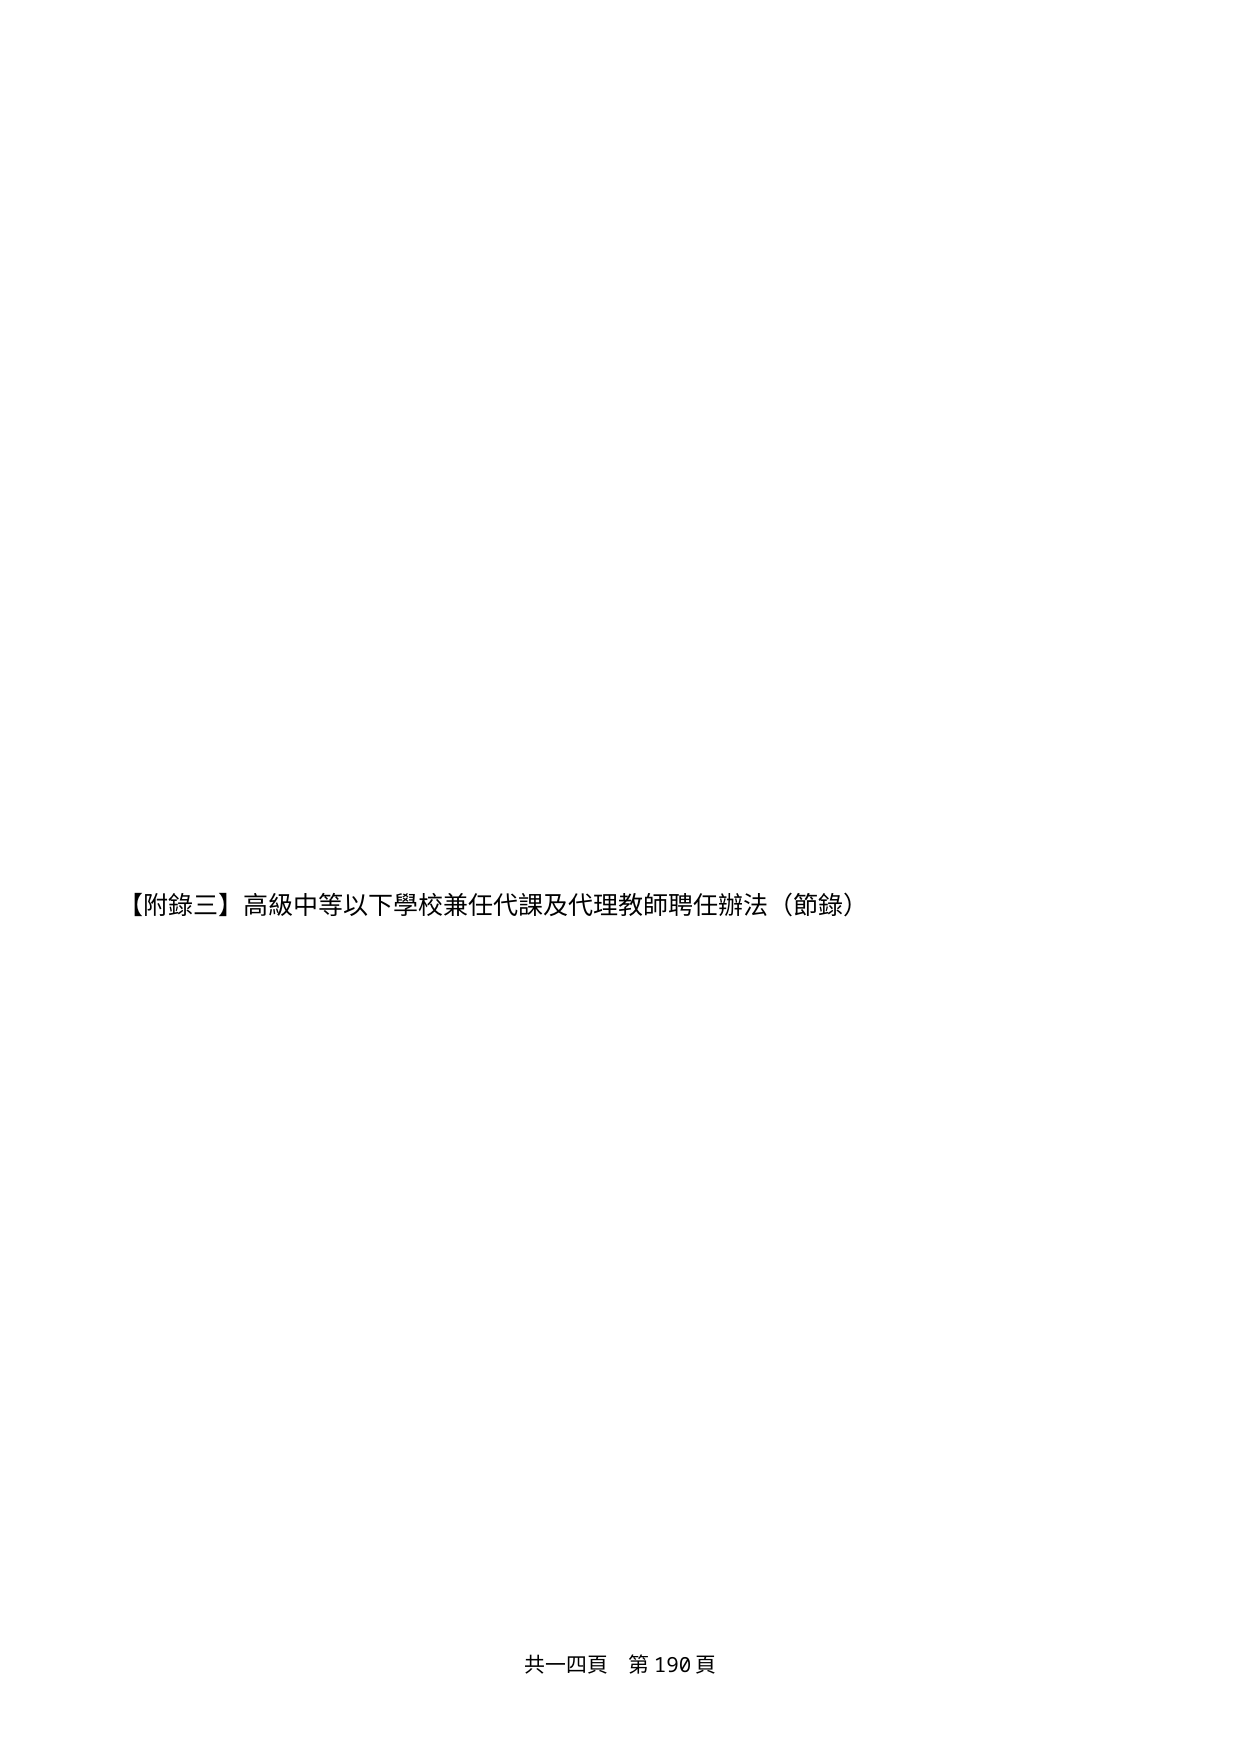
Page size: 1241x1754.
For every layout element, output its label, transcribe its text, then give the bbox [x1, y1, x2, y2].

text 【附錄三】高級中等以下學校兼任代課及代理教師聘任辦法（節錄） [118, 862, 1122, 924]
